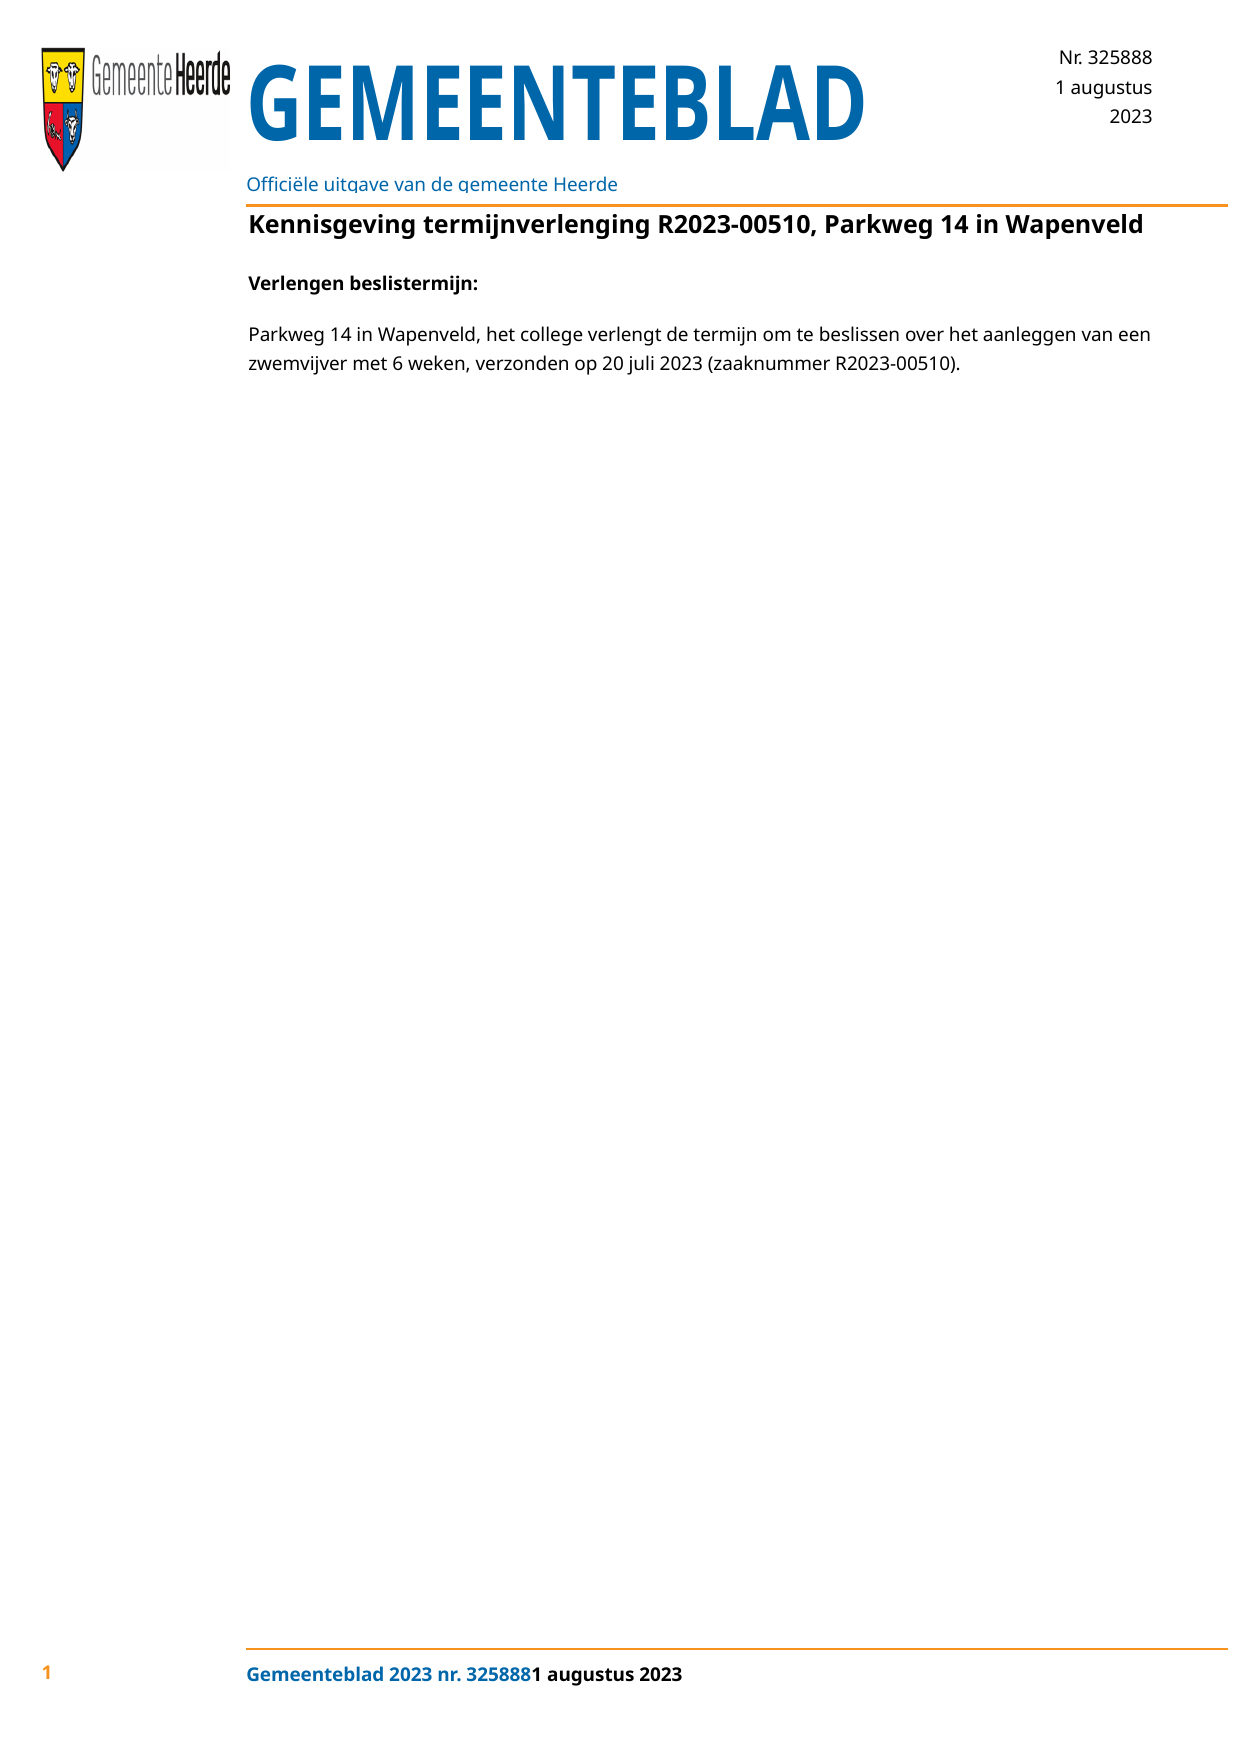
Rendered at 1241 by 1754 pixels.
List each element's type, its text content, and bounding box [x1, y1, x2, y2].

text Verlengen beslistermijn: [248, 270, 1152, 296]
text Parkweg 14 in Wapenveld, het college verlengt de termijn om te beslissen over het aanleggen van een zwemvijver met 6 weken, verzonden op 20 juli 2023 (zaaknummer R2023-00510). [248, 321, 1152, 376]
text Kennisgeving termijnverlenging R2023-00510, Parkweg 14 in Wapenveld [248, 207, 1152, 241]
picture [41, 47, 231, 172]
